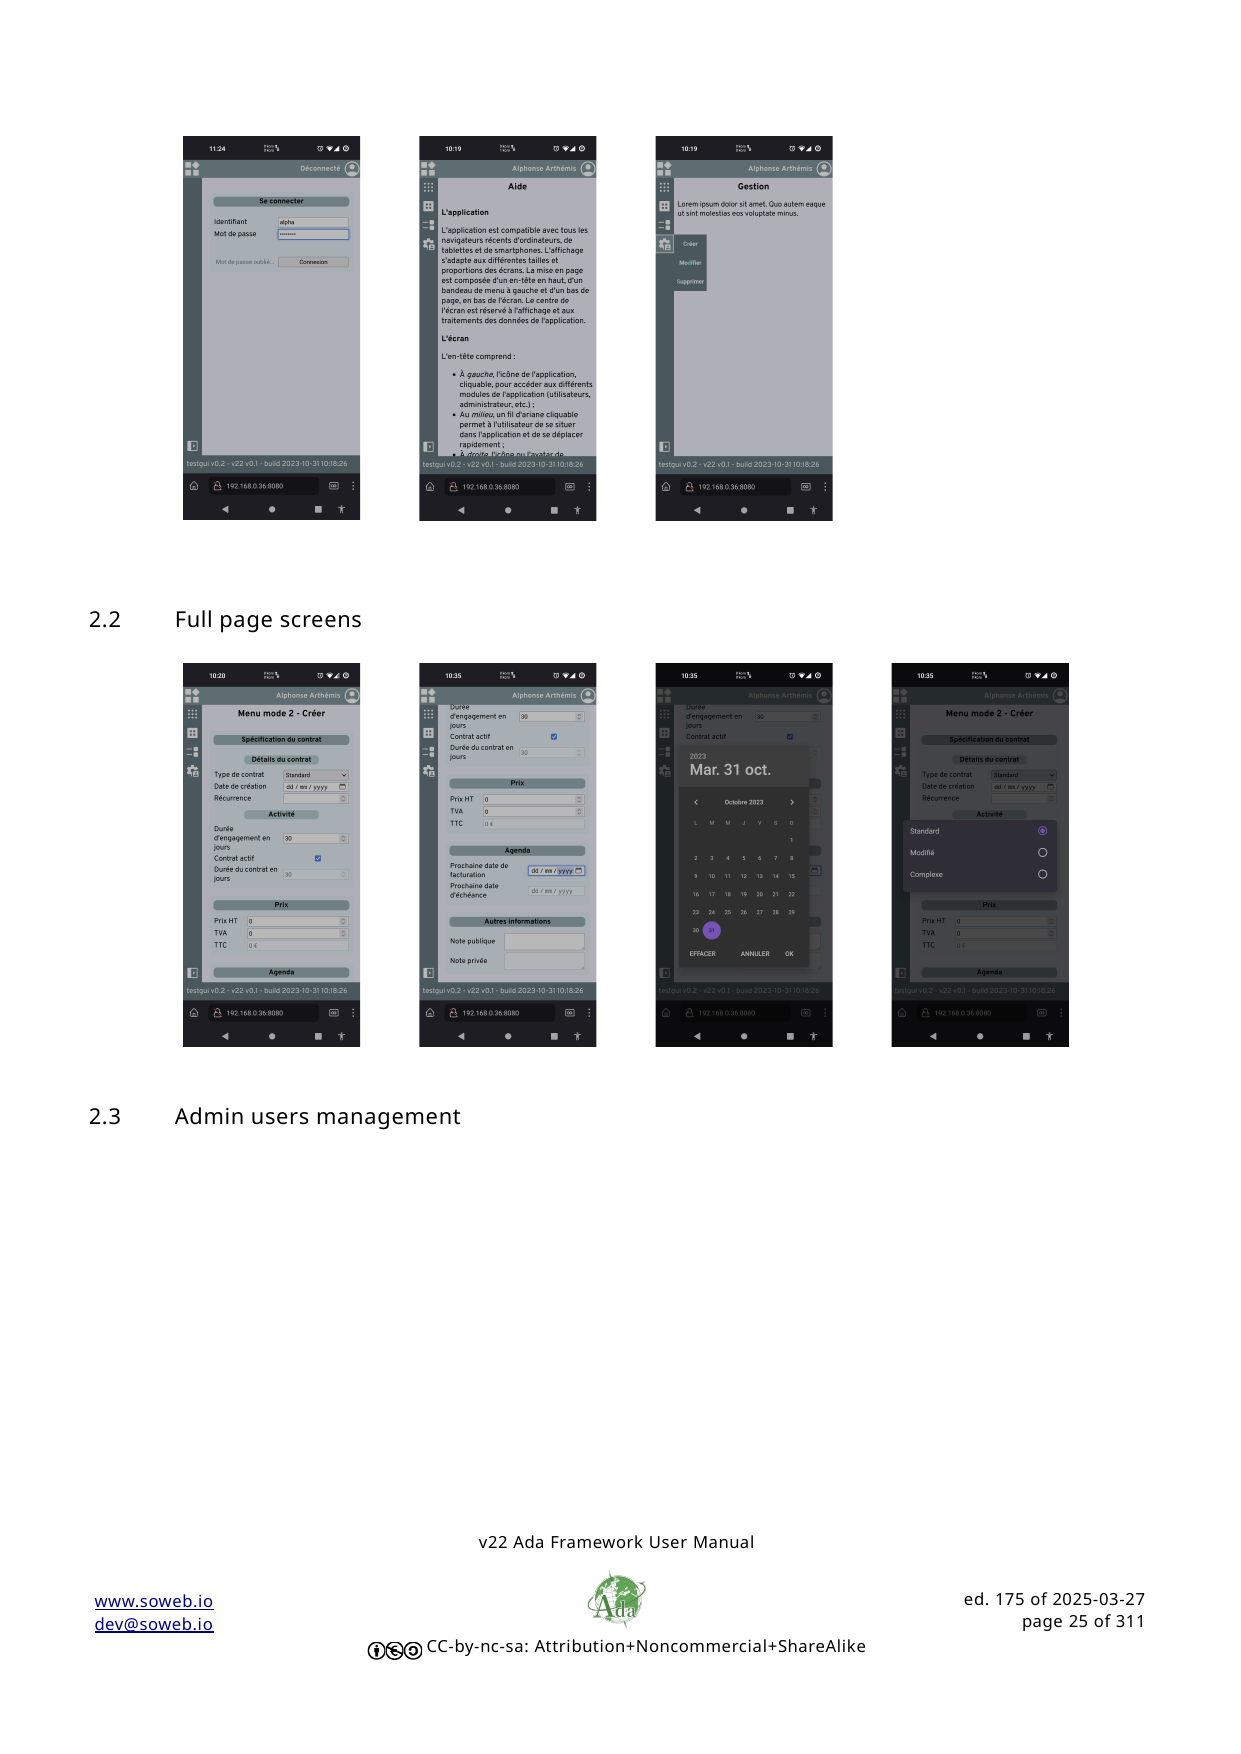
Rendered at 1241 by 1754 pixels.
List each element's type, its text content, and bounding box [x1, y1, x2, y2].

picture [183, 663, 361, 1047]
picture [183, 136, 361, 520]
picture [587, 1570, 646, 1629]
picture [655, 136, 833, 521]
picture [655, 663, 833, 1047]
picture [367, 1642, 423, 1660]
picture [419, 663, 597, 1047]
picture [891, 663, 1069, 1047]
subtitle Full page screens [88, 604, 1152, 634]
picture [419, 136, 597, 521]
subtitle Admin users management [88, 1101, 1152, 1131]
